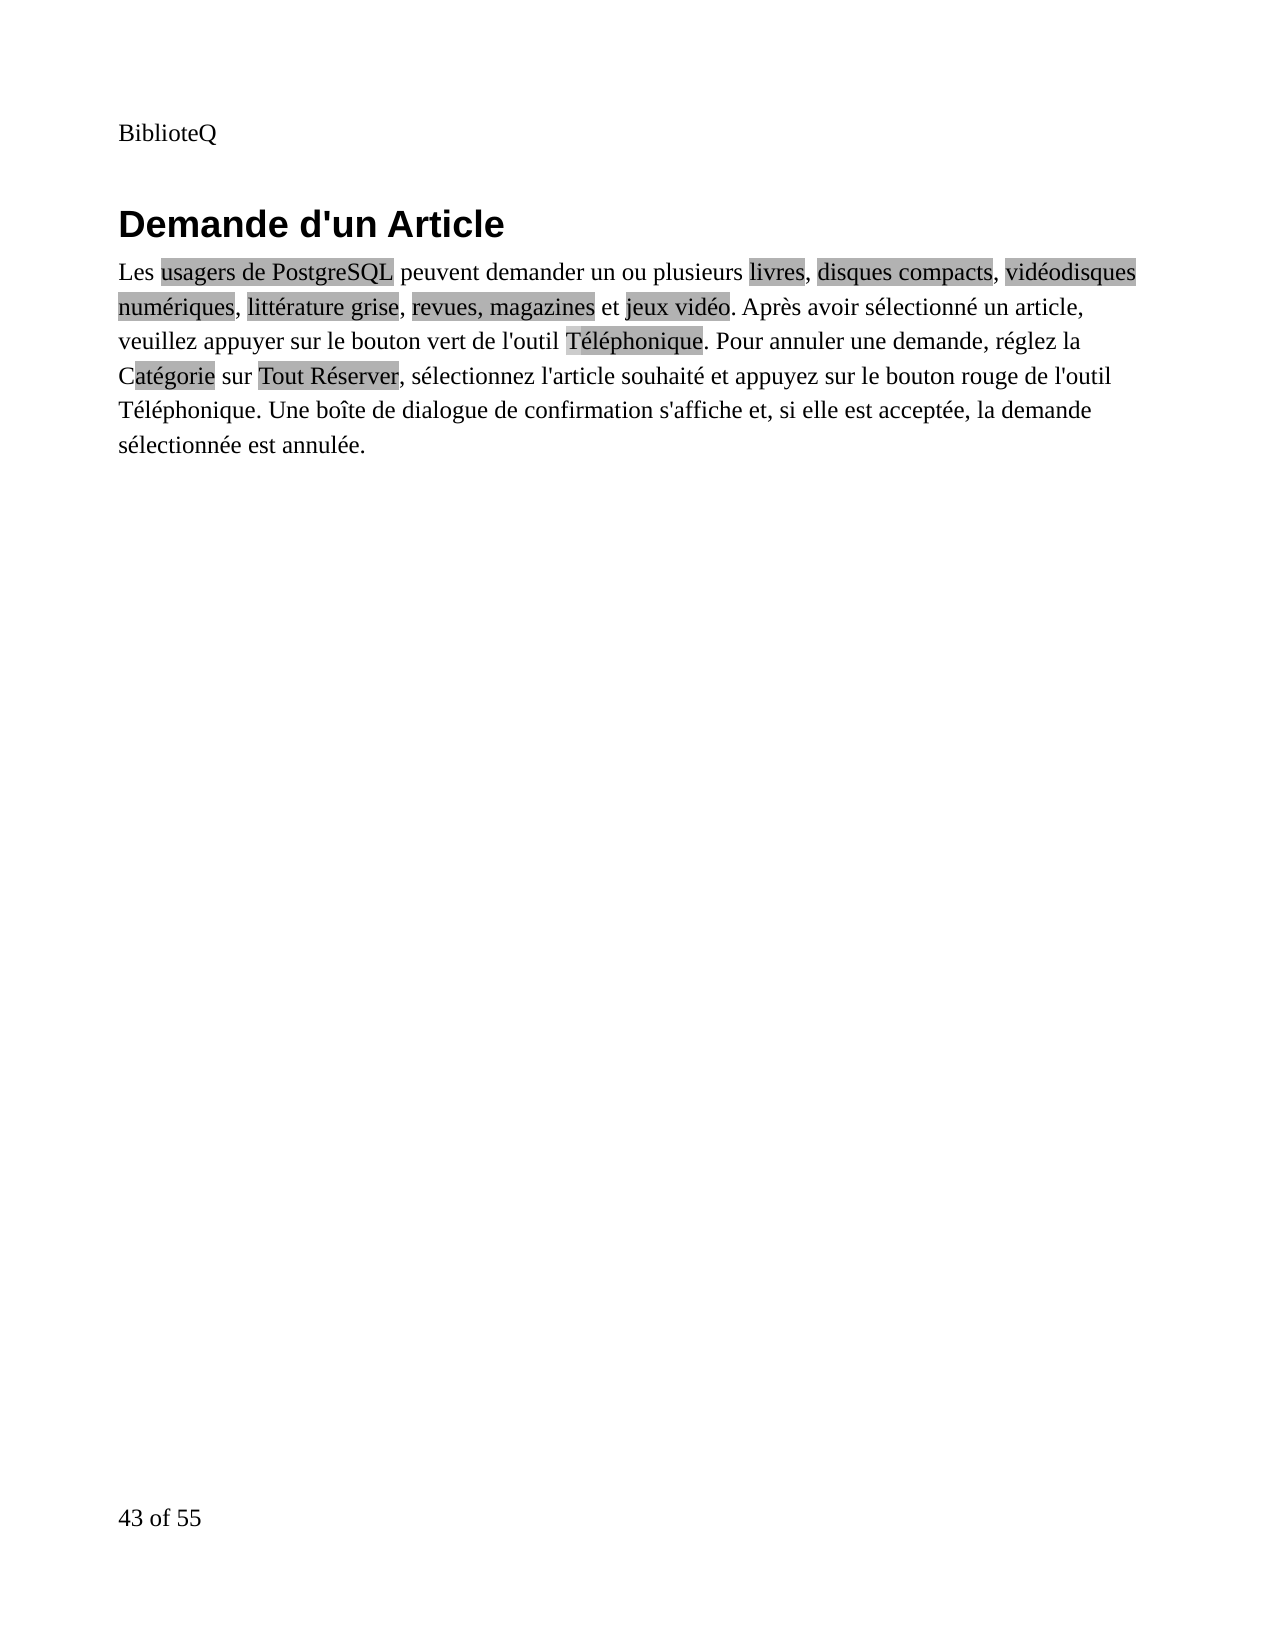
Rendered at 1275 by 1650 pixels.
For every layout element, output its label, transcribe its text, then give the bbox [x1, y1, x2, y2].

subtitle Demande d'un Article [118, 201, 1157, 245]
text Les usagers de PostgreSQL peuvent demander un ou plusieurs livres, disques compacts, vidéodisques numériques, littérature grise, revues, magazines et jeux vidéo. Après avoir sélectionné un article, veuillez appuyer sur le bouton vert de l'outil Téléphonique. Pour annuler une demande, réglez la Catégorie sur Tout Réserver, sélectionnez l'article souhaité et appuyez sur le bouton rouge de l'outil Téléphonique. Une boîte de dialogue de confirmation s'affiche et, si elle est acceptée, la demande sélectionnée est annulée. [118, 257, 1157, 459]
